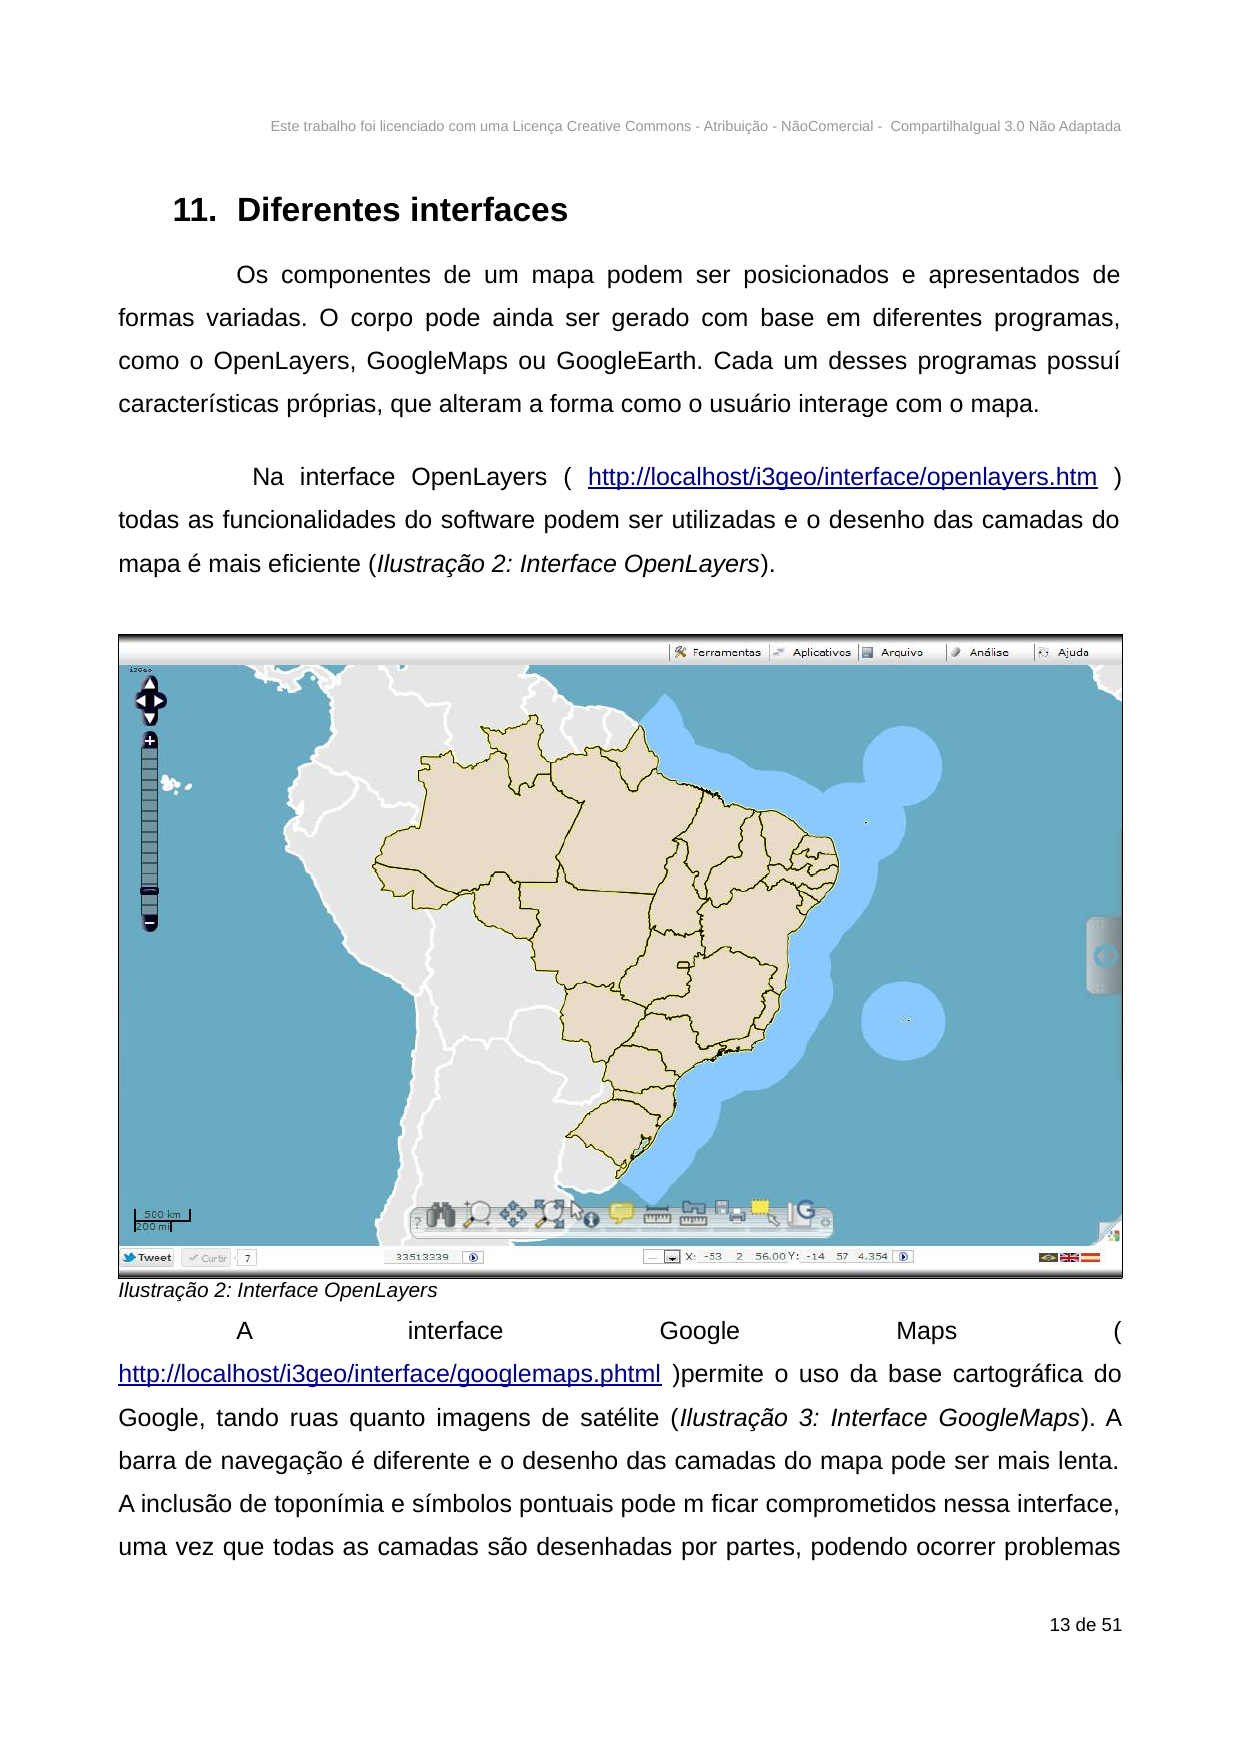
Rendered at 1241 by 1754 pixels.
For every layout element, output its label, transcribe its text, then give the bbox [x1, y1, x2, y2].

text Os componentes de um mapa podem ser posicionados e apresentados de formas variadas. O corpo pode ainda ser gerado com base em diferentes programas, como o OpenLayers, GoogleMaps ou GoogleEarth. Cada um desses programas possuí características próprias, que alteram a forma como o usuário interage com o mapa. [118, 260, 1122, 418]
subtitle Diferentes interfaces [163, 189, 1077, 228]
picture [119, 635, 1122, 1278]
text Ilustração 2: Interface OpenLayers [118, 1279, 1122, 1302]
text A interface Google Maps ( http://localhost/i3geo/interface/googlemaps.phtml )permite o uso da base cartográfica do Google, tando ruas quanto imagens de satélite (Ilustração 3: Interface GoogleMaps). A barra de navegação é diferente e o desenho das camadas do mapa pode ser mais lenta. A inclusão de toponímia e símbolos pontuais pode m ficar comprometidos nessa interface, uma vez que todas as camadas são desenhadas por partes, podendo ocorrer problemas [118, 1302, 1122, 1561]
text Na interface OpenLayers ( http://localhost/i3geo/interface/openlayers.htm ) todas as funcionalidades do software podem ser utilizadas e o desenho das camadas do mapa é mais eficiente (Ilustração 2: Interface OpenLayers). [118, 462, 1122, 577]
